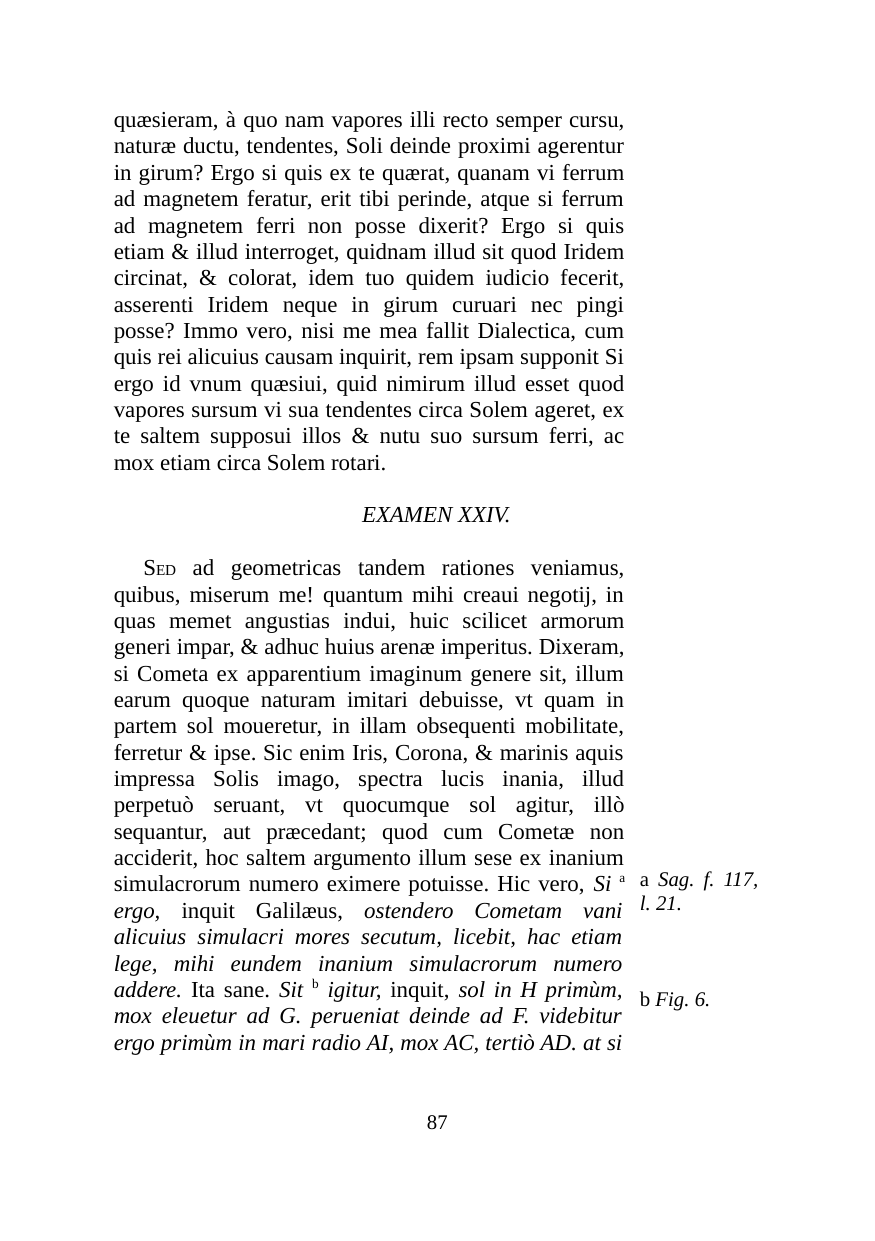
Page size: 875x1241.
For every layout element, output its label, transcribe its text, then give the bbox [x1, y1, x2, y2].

table_cell [632, 106, 768, 475]
table_header a Sag. f. 117, l. 21. b Fig. 6. [632, 554, 768, 1055]
text EXAMEN XXIV. [106, 502, 768, 528]
